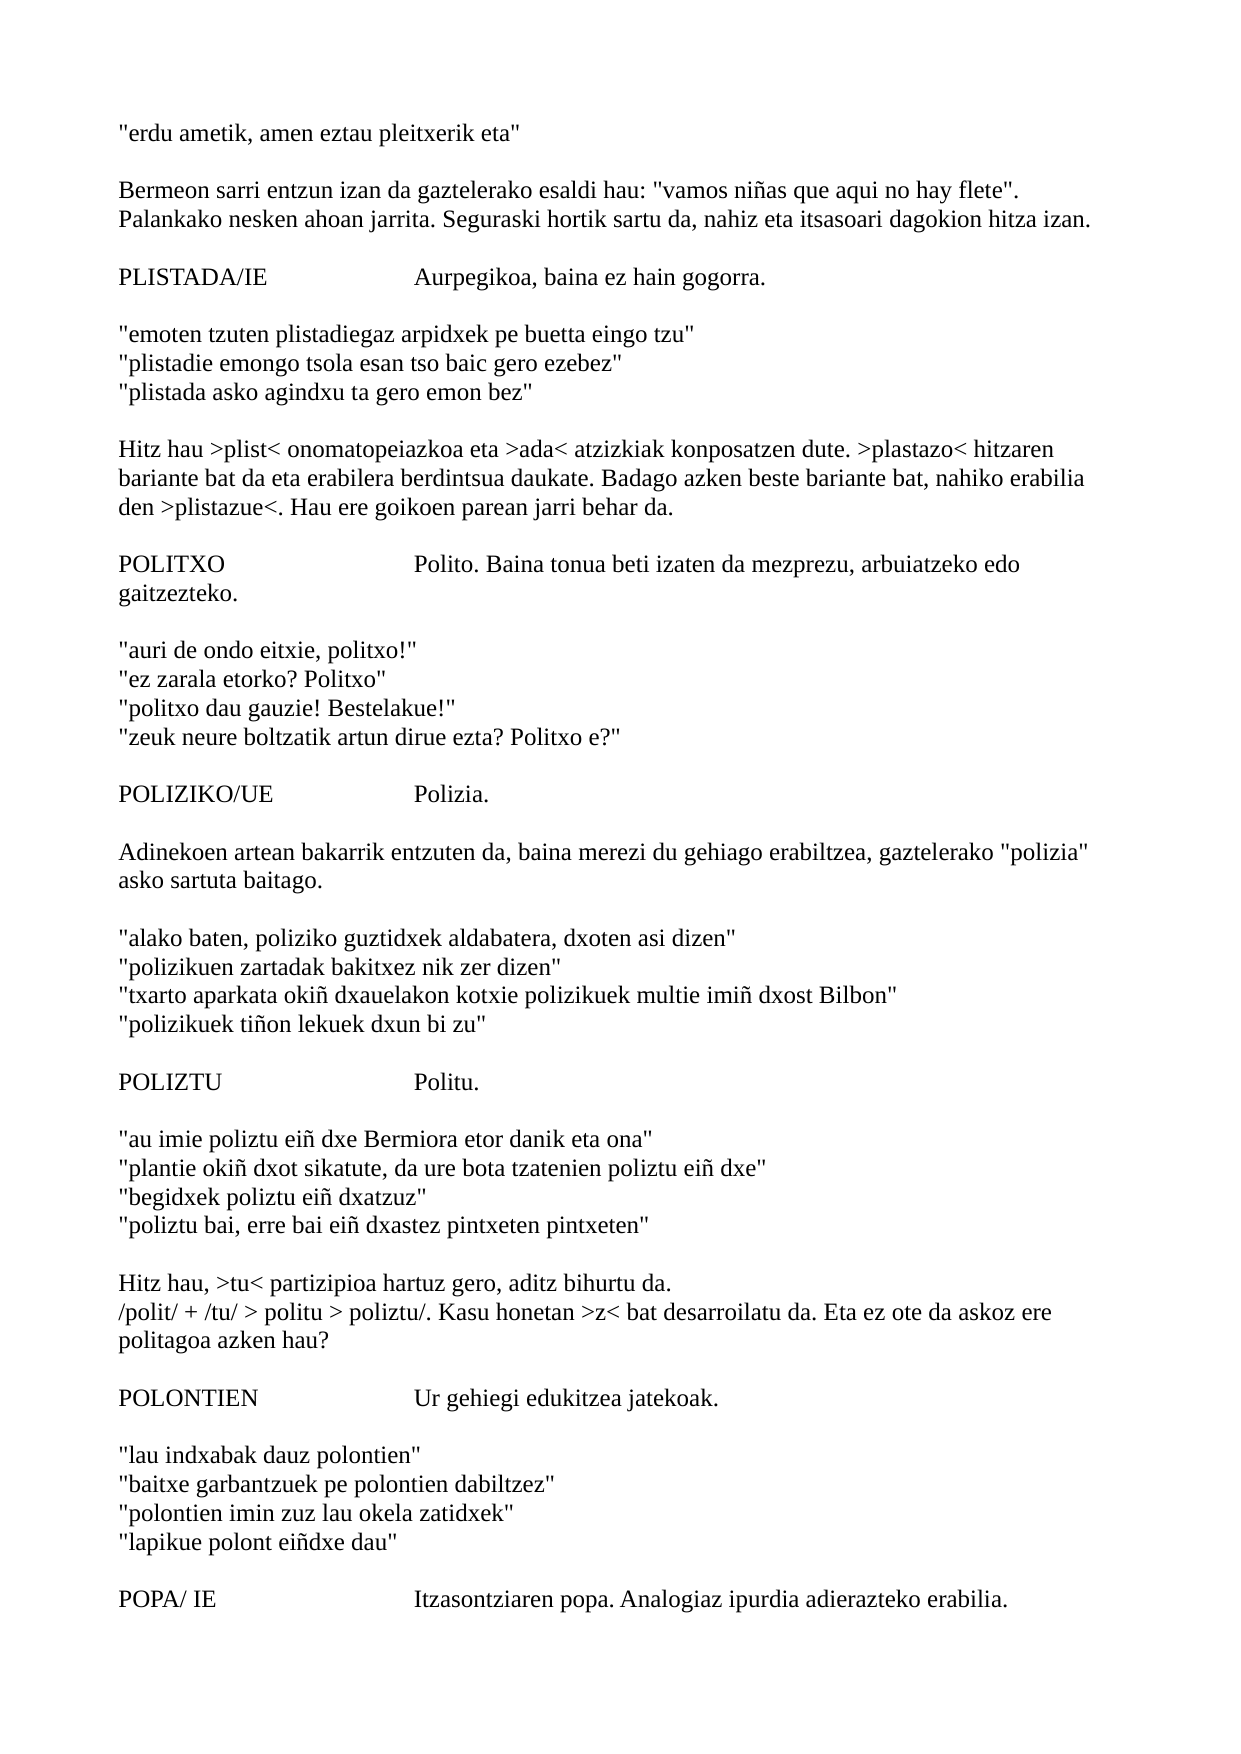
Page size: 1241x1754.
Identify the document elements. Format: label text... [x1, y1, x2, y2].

text "politxo dau gauzie! Bestelakue!" [118, 693, 1122, 722]
text "zeuk neure boltzatik artun dirue ezta? Politxo e?" [118, 722, 1122, 751]
text "lapikue polont eiñdxe dau" [118, 1527, 1122, 1556]
text POLIZTU Politu. [118, 1067, 1122, 1096]
text POLITXO Polito. Baina tonua beti izaten da mezprezu, arbuiatzeko edo gaitzezteko. [118, 549, 1122, 607]
text POLONTIEN Ur gehiegi edukitzea jatekoak. [118, 1383, 1122, 1412]
text "ez zarala etorko? Politxo" [118, 664, 1122, 693]
text PLISTADA/IE Aurpegikoa, baina ez hain gogorra. [118, 262, 1122, 291]
text "polontien imin zuz lau okela zatidxek" [118, 1498, 1122, 1527]
text "emoten tzuten plistadiegaz arpidxek pe buetta eingo tzu" [118, 319, 1122, 348]
text Adinekoen artean bakarrik entzuten da, baina merezi du gehiago erabiltzea, gaztelerako "polizia" asko sartuta baitago. [118, 837, 1122, 894]
text Bermeon sarri entzun izan da gaztelerako esaldi hau: "vamos niñas que aqui no hay flete". [118, 176, 1122, 204]
text Hitz hau >plist< onomatopeiazkoa eta >ada< atzizkiak konposatzen dute. >plastazo< hitzaren bariante bat da eta erabilera berdintsua daukate. Badago azken beste bariante bat, nahiko erabilia den >plistazue<. Hau ere goikoen parean jarri behar da. [118, 434, 1122, 521]
text "auri de ondo eitxie, politxo!" [118, 636, 1122, 664]
text "erdu ametik, amen eztau pleitxerik eta" [118, 118, 1122, 147]
text "txarto aparkata okiñ dxauelakon kotxie polizikuek multie imiñ dxost Bilbon" [118, 981, 1122, 1009]
text "plistada asko agindxu ta gero emon bez" [118, 377, 1122, 406]
text "polizikuen zartadak bakitxez nik zer dizen" [118, 952, 1122, 981]
text "plistadie emongo tsola esan tso baic gero ezebez" [118, 348, 1122, 377]
text "alako baten, poliziko guztidxek aldabatera, dxoten asi dizen" [118, 923, 1122, 952]
text Palankako nesken ahoan jarrita. Seguraski hortik sartu da, nahiz eta itsasoari dagokion hitza izan. [118, 204, 1122, 233]
text POPA/ IE Itzasontziaren popa. Analogiaz ipurdia adierazteko erabilia. [118, 1584, 1122, 1613]
text /polit/ + /tu/ > politu > poliztu/. Kasu honetan >z< bat desarroilatu da. Eta ez ote da askoz ere politagoa azken hau? [118, 1297, 1122, 1354]
text "au imie poliztu eiñ dxe Bermiora etor danik eta ona" [118, 1124, 1122, 1153]
text "baitxe garbantzuek pe polontien dabiltzez" [118, 1469, 1122, 1498]
text "polizikuek tiñon lekuek dxun bi zu" [118, 1009, 1122, 1038]
text "begidxek poliztu eiñ dxatzuz" [118, 1182, 1122, 1211]
text "lau indxabak dauz polontien" [118, 1441, 1122, 1469]
text Hitz hau, >tu< partizipioa hartuz gero, aditz bihurtu da. [118, 1268, 1122, 1297]
text "plantie okiñ dxot sikatute, da ure bota tzatenien poliztu eiñ dxe" [118, 1153, 1122, 1182]
text POLIZIKO/UE Polizia. [118, 779, 1122, 808]
text "poliztu bai, erre bai eiñ dxastez pintxeten pintxeten" [118, 1211, 1122, 1239]
